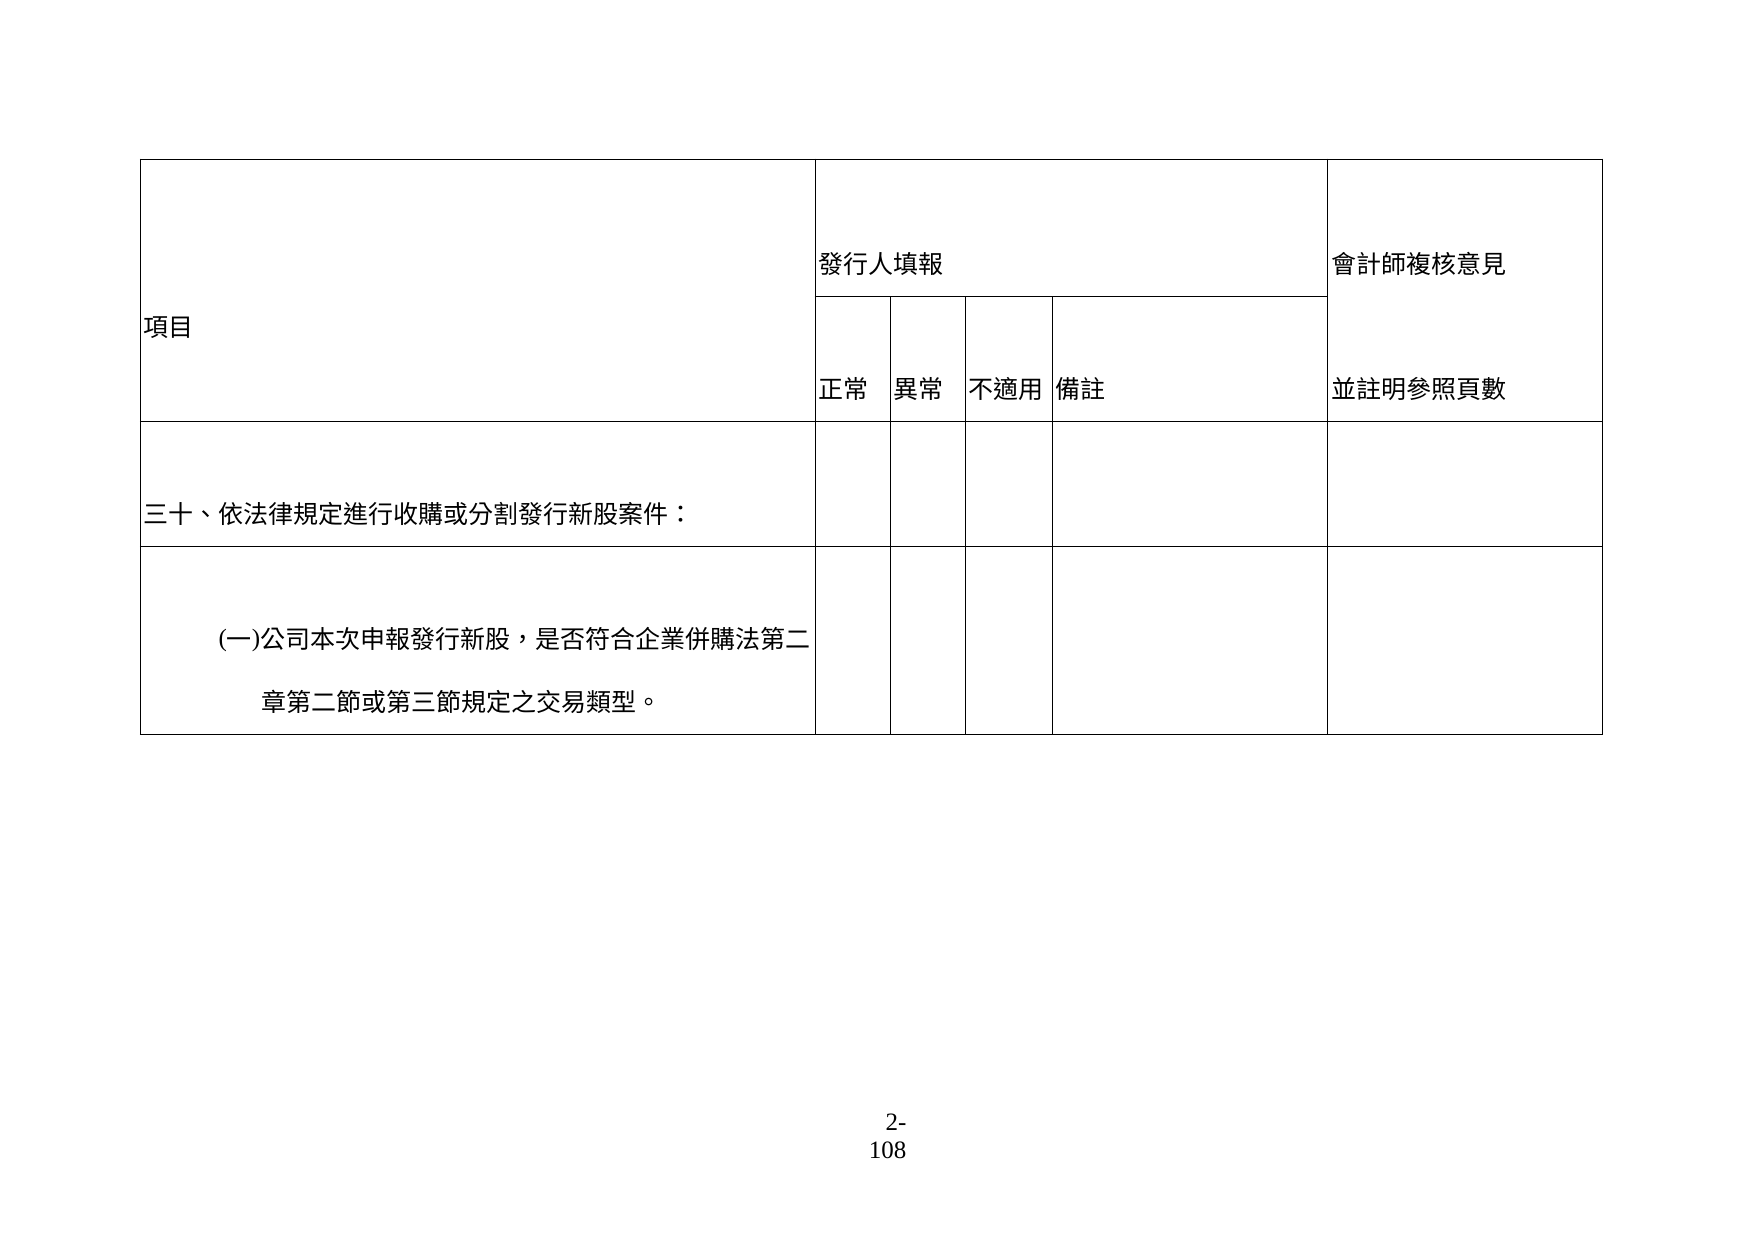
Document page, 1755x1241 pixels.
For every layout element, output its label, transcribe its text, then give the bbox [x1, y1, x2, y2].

table_cell [1328, 547, 1602, 733]
table_cell [891, 422, 965, 546]
table_cell [1328, 422, 1602, 546]
table_cell 不適用 [966, 297, 1052, 421]
table_cell [816, 422, 890, 546]
table_cell [816, 547, 890, 733]
table_cell 正常 [816, 297, 890, 421]
table_header 發行人填報 [816, 160, 1327, 296]
table_cell 三十、依法律規定進行收購或分割發行新股案件： [141, 422, 815, 546]
table_cell [966, 547, 1052, 733]
table_cell 備註 [1053, 297, 1327, 421]
table_cell [966, 422, 1052, 546]
table_cell [1053, 422, 1327, 546]
table_header 項目 [141, 160, 815, 421]
table_header 會計師複核意見 並註明參照頁數 [1328, 160, 1602, 421]
table_cell [1053, 547, 1327, 733]
table_cell (一)公司本次申報發行新股，是否符合企業併購法第二章第二節或第三節規定之交易類型。 [141, 547, 815, 733]
table_cell 異常 [891, 297, 965, 421]
table_cell [891, 547, 965, 733]
